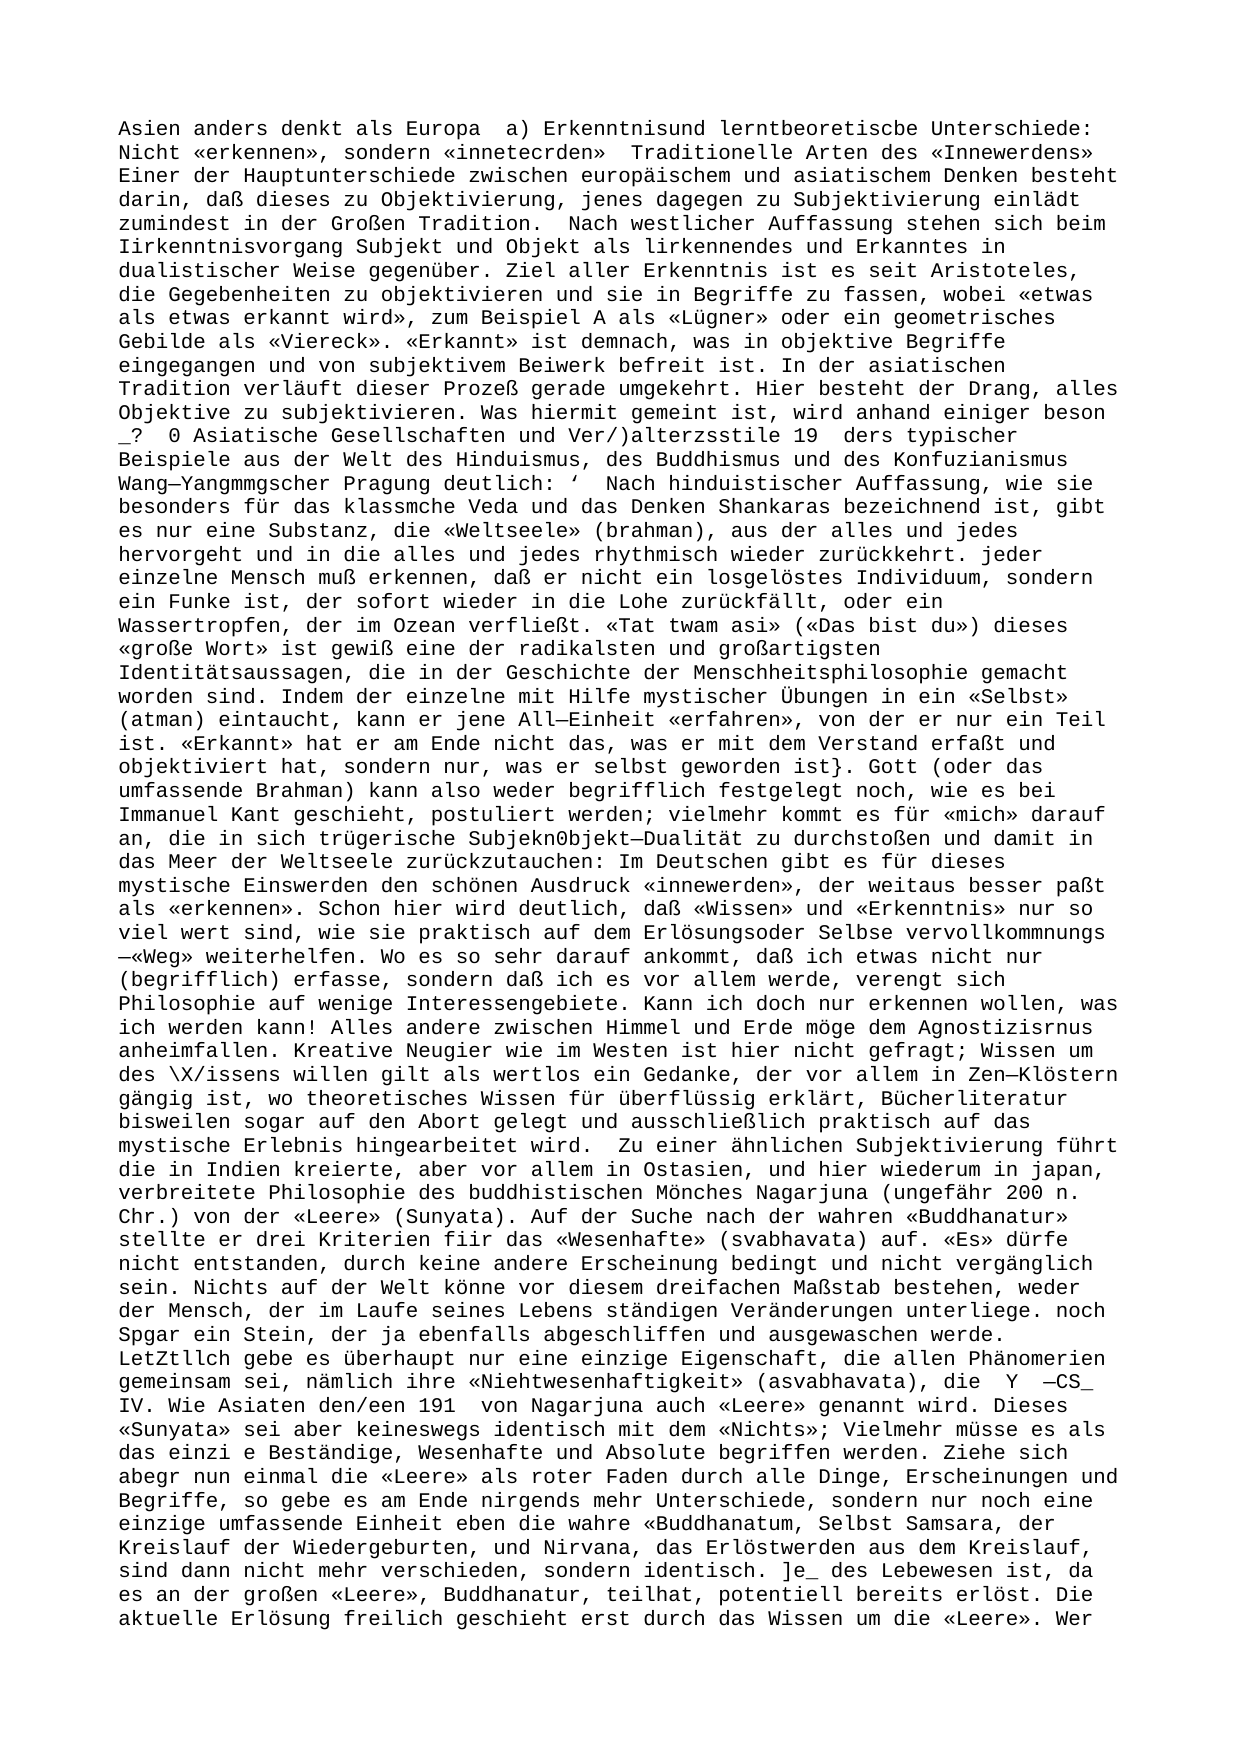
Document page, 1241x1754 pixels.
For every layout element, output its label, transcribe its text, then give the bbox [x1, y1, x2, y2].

text Asien anders denkt als Europa a) Erkenntnisund lerntbeoretiscbe Unterschiede: Nicht «erkennen», sondern «innetecrden» Traditionelle Arten des «Innewerdens» Einer der Hauptunterschiede zwischen europäischem und asiatischem Denken besteht darin, daß dieses zu Objektivierung, jenes dagegen zu Subjektivierung einlädt zumindest in der Großen Tradition. Nach westlicher Auffassung stehen sich beim Iirkenntnisvorgang Subjekt und Objekt als lirkennendes und Erkanntes in dualistischer Weise gegenüber. Ziel aller Erkenntnis ist es seit Aristoteles, die Gegebenheiten zu objektivieren und sie in Begriffe zu fassen, wobei «etwas als etwas erkannt wird», zum Beispiel A als «Lügner» oder ein geometrisches Gebilde als «Viereck». «Erkannt» ist demnach, was in objektive Begriffe eingegangen und von subjektivem Beiwerk befreit ist. In der asiatischen Tradition verläuft dieser Prozeß gerade umgekehrt. Hier besteht der Drang, alles Objektive zu subjektivieren. Was hiermit gemeint ist, wird anhand einiger beson _? 0 Asiatische Gesellschaften und Ver/)alterzsstile 19 ders typischer Beispiele aus der Welt des Hinduismus, des Buddhismus und des Konfuzianismus Wang—Yangmmgscher Pragung deutlich: ‘ Nach hinduistischer Auffassung, wie sie besonders für das klassmche Veda und das Denken Shankaras bezeichnend ist, gibt es nur eine Substanz, die «Weltseele» (brahman), aus der alles und jedes hervorgeht und in die alles und jedes rhythmisch wieder zurückkehrt. jeder einzelne Mensch muß erkennen, daß er nicht ein losgelöstes Individuum, sondern ein Funke ist, der sofort wieder in die Lohe zurückfällt, oder ein Wassertropfen, der im Ozean verfließt. «Tat twam asi» («Das bist du») dieses «große Wort» ist gewiß eine der radikalsten und großartigsten Identitätsaussagen, die in der Geschichte der Menschheitsphilosophie gemacht worden sind. Indem der einzelne mit Hilfe mystischer Übungen in ein «Selbst» (atman) eintaucht, kann er jene All—Einheit «erfahren», von der er nur ein Teil ist. «Erkannt» hat er am Ende nicht das, was er mit dem Verstand erfaßt und objektiviert hat, sondern nur, was er selbst geworden ist}. Gott (oder das umfassende Brahman) kann also weder begrifflich festgelegt noch, wie es bei Immanuel Kant geschieht, postuliert werden; vielmehr kommt es für «mich» darauf an, die in sich trügerische Subjekn0bjekt—Dualität zu durchstoßen und damit in das Meer der Weltseele zurückzutauchen: Im Deutschen gibt es für dieses mystische Einswerden den schönen Ausdruck «innewerden», der weitaus besser paßt als «erkennen». Schon hier wird deutlich, daß «Wissen» und «Erkenntnis» nur so viel wert sind, wie sie praktisch auf dem Erlösungsoder Selbse vervollkommnungs—«Weg» weiterhelfen. Wo es so sehr darauf ankommt, daß ich etwas nicht nur (begrifflich) erfasse, sondern daß ich es vor allem werde, verengt sich Philosophie auf wenige Interessengebiete. Kann ich doch nur erkennen wollen, was ich werden kann! Alles andere zwischen Himmel und Erde möge dem Agnostizisrnus anheimfallen. Kreative Neugier wie im Westen ist hier nicht gefragt; Wissen um des \X/issens willen gilt als wertlos ein Gedanke, der vor allem in Zen—Klöstern gängig ist, wo theoretisches Wissen für überflüssig erklärt, Bücherliteratur bisweilen sogar auf den Abort gelegt und ausschließlich praktisch auf das mystische Erlebnis hingearbeitet wird. Zu einer ähnlichen Subjektivierung führt die in Indien kreierte, aber vor allem in Ostasien, und hier wiederum in japan, verbreitete Philosophie des buddhistischen Mönches Nagarjuna (ungefähr 200 n. Chr.) von der «Leere» (Sunyata). Auf der Suche nach der wahren «Buddhanatur» stellte er drei Kriterien fiir das «Wesenhafte» (svabhavata) auf. «Es» dürfe nicht entstanden, durch keine andere Erscheinung bedingt und nicht vergänglich sein. Nichts auf der Welt könne vor diesem dreifachen Maßstab bestehen, weder der Mensch, der im Laufe seines Lebens ständigen Veränderungen unterliege. noch Spgar ein Stein, der ja ebenfalls abgeschliffen und ausgewaschen werde. LetZtllch gebe es überhaupt nur eine einzige Eigenschaft, die allen Phänomerien gemeinsam sei, nämlich ihre «Niehtwesenhaftigkeit» (asvabhavata), die Y —CS_ IV. Wie Asiaten den/een 191 von Nagarjuna auch «Leere» genannt wird. Dieses «Sunyata» sei aber keineswegs identisch mit dem «Nichts»; Vielmehr müsse es als das einzi e Beständige, Wesenhafte und Absolute begriffen werden. Ziehe sich abegr nun einmal die «Leere» als roter Faden durch alle Dinge, Erscheinungen und Begriffe, so gebe es am Ende nirgends mehr Unterschiede, sondern nur noch eine einzige umfassende Einheit eben die wahre «Buddhanatum, Selbst Samsara, der Kreislauf der Wiedergeburten, und Nirvana, das Erlöstwerden aus dem Kreislauf, sind dann nicht mehr verschieden, sondern identisch. ]e_ des Lebewesen ist, da es an der großen «Leere», Buddhanatur, teilhat, potentiell bereits erlöst. Die aktuelle Erlösung freilich geschieht erst durch das Wissen um die «Leere». Wer [118, 118, 1122, 1631]
